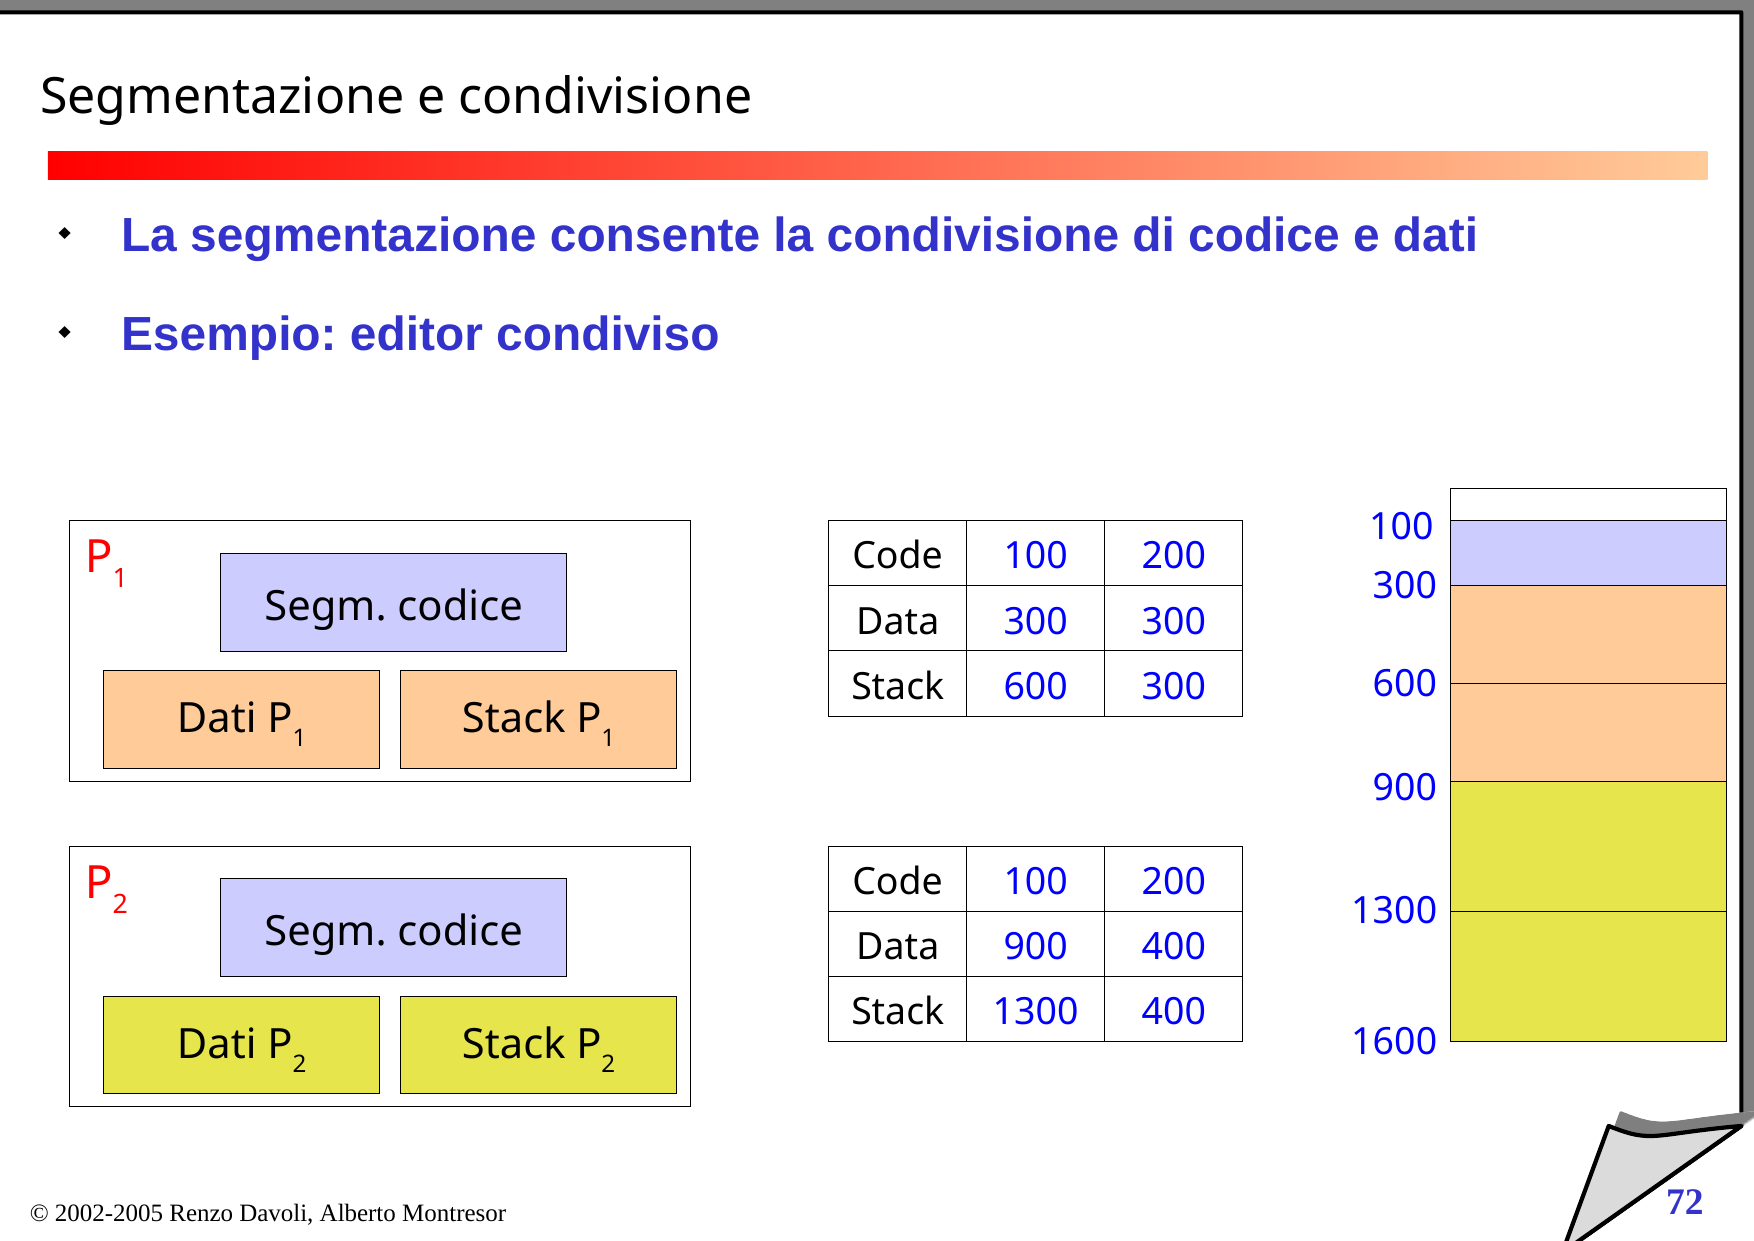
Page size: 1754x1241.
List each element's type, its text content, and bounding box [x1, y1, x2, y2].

text_box 600 [1311, 653, 1438, 712]
text_box 400 [1104, 911, 1243, 976]
title Segmentazione e condivisione [40, 49, 1714, 144]
text_box Dati P2 [103, 996, 380, 1094]
text_box P1 [85, 520, 139, 601]
text_box 600 [966, 650, 1104, 717]
text_box 900 [966, 911, 1104, 976]
text_box 300 [1104, 650, 1243, 717]
text_box MMU [750, 152, 754, 179]
text_box 1600 [1311, 1011, 1438, 1070]
text_box Data [828, 585, 966, 650]
text_box P2 [85, 845, 139, 927]
text_box Stack P2 [400, 996, 677, 1094]
text_box Stack [828, 976, 966, 1042]
text_box 300 [966, 585, 1104, 650]
text_box Stack [828, 650, 966, 717]
text_box Data [828, 911, 966, 976]
text_box 300 [1104, 585, 1243, 650]
text_box 100 [966, 846, 1104, 911]
text_box 1300 [966, 976, 1104, 1042]
text_box 200 [1104, 846, 1243, 911]
text_box Stack P1 [400, 670, 677, 769]
text_box 1300 [1311, 881, 1438, 940]
text_box Code [828, 520, 966, 585]
text_box 300 [1311, 555, 1438, 614]
text_box 100 [966, 520, 1104, 585]
text_box Segm. codice [220, 553, 567, 652]
text_box Segm. codice [220, 878, 567, 977]
text_box 200 [1104, 520, 1243, 585]
text_box Code [828, 846, 966, 911]
text_box 900 [1311, 757, 1438, 816]
text_box [1450, 520, 1727, 1042]
text_box 100 [1369, 497, 1444, 556]
list La segmentazione consente la condivisione di codice e dati Esempio: editor condiviso [58, 206, 1696, 456]
text_box 400 [1104, 976, 1243, 1042]
text_box Dati P1 [103, 670, 380, 769]
